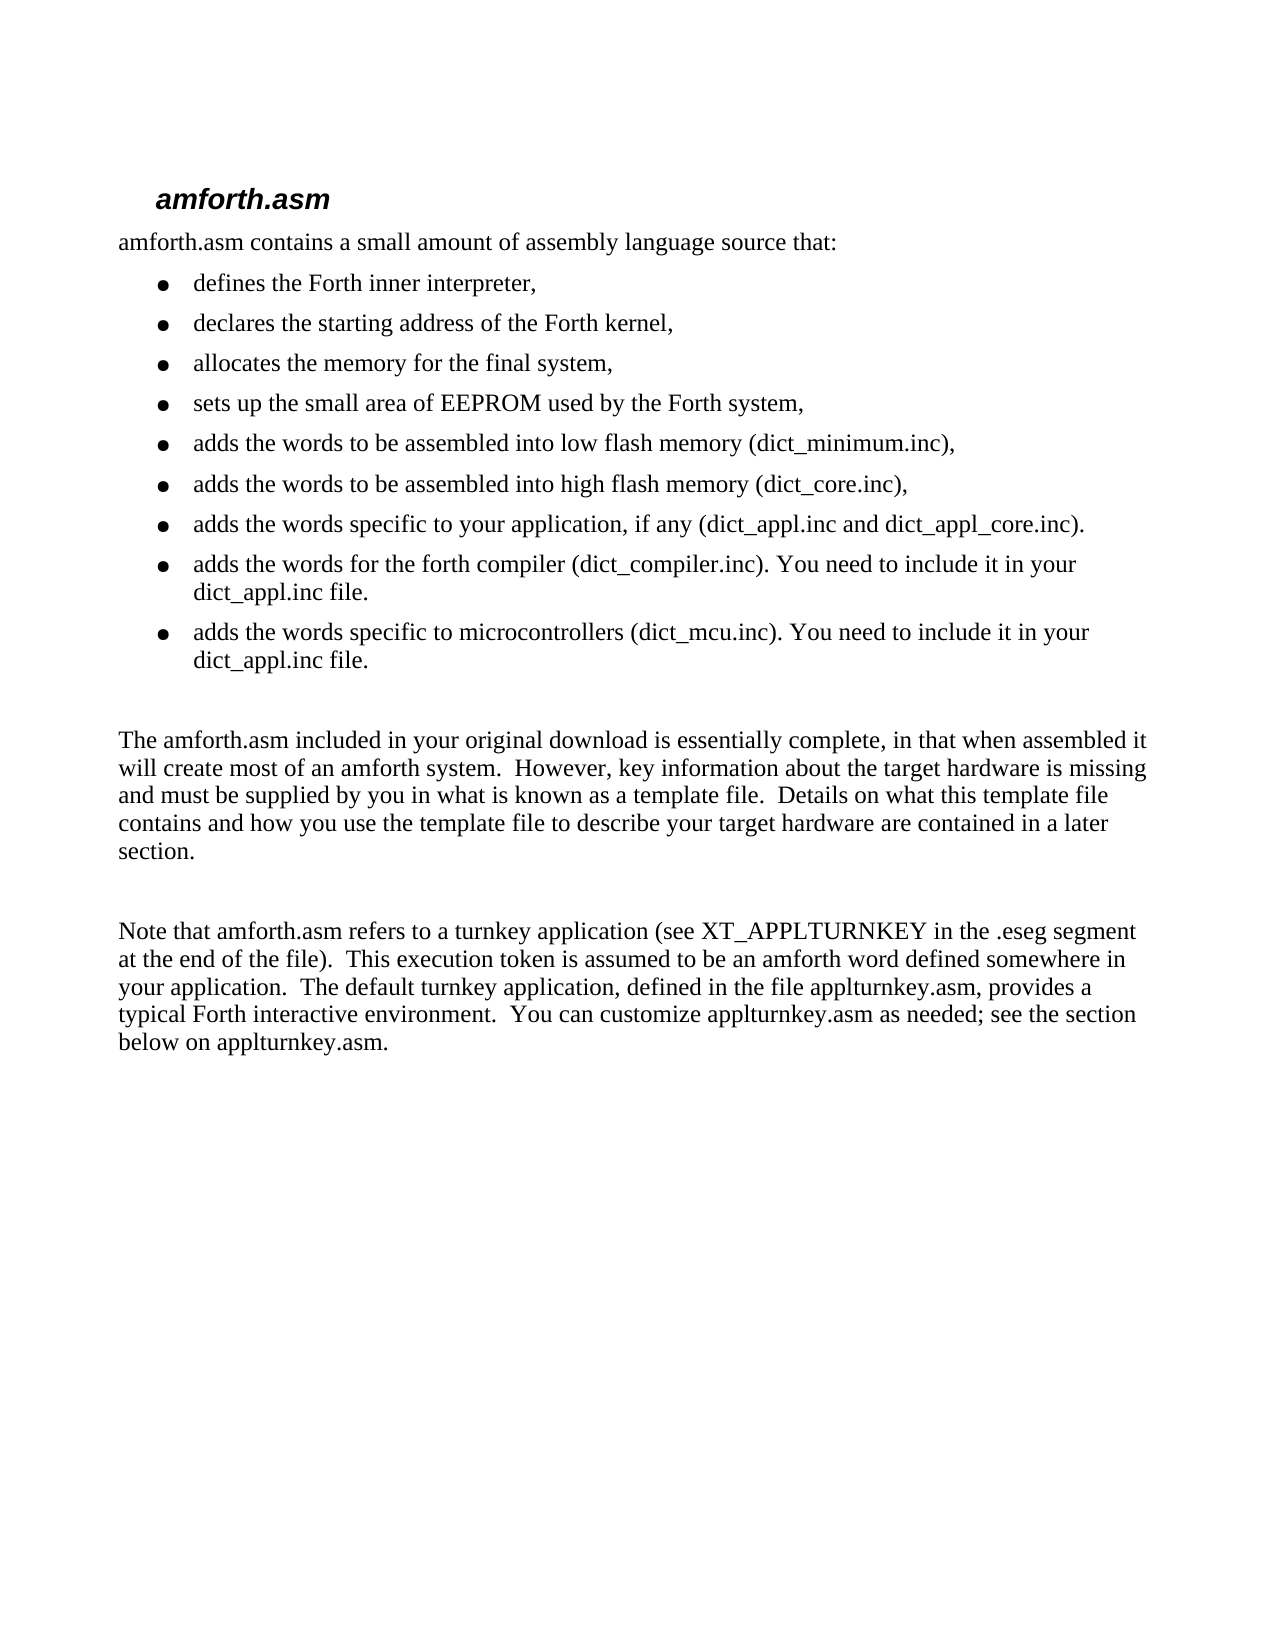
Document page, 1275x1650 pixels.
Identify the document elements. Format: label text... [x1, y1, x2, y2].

list declares the starting address of the Forth kernel, [156, 309, 1157, 337]
list allocates the memory for the final system, [156, 349, 1157, 377]
list defines the Forth inner interpreter, [156, 269, 1157, 296]
list adds the words specific to your application, if any (dict_appl.inc and dict_appl_core.inc). [156, 510, 1157, 538]
text The amforth.asm included in your original download is essentially complete, in that when assembled it will create most of an amforth system. However, key information about the target hardware is missing and must be supplied by you in what is known as a template file. Details on what this template file contains and how you use the template file to describe your target hardware are contained in a later section. [118, 726, 1157, 865]
list adds the words to be assembled into high flash memory (dict_core.inc), [156, 470, 1157, 497]
text amforth.asm contains a small amount of assembly language source that: [118, 228, 1157, 256]
list sets up the small area of EEPROM used by the Forth system, [156, 389, 1157, 417]
list adds the words specific to microcontrollers (dict_mcu.inc). You need to include it in your dict_appl.inc file. [156, 618, 1157, 673]
list adds the words for the forth compiler (dict_compiler.inc). You need to include it in your dict_appl.inc file. [156, 550, 1157, 606]
list adds the words to be assembled into low flash memory (dict_minimum.inc), [156, 429, 1157, 457]
subtitle amforth.asm [118, 183, 1157, 216]
text Note that amforth.asm refers to a turnkey application (see XT_APPLTURNKEY in the .eseg segment at the end of the file). This execution token is assumed to be an amforth word defined somewhere in your application. The default turnkey application, defined in the file applturnkey.asm, provides a typical Forth interactive environment. You can customize applturnkey.asm as needed; see the section below on applturnkey.asm. [118, 917, 1157, 1056]
